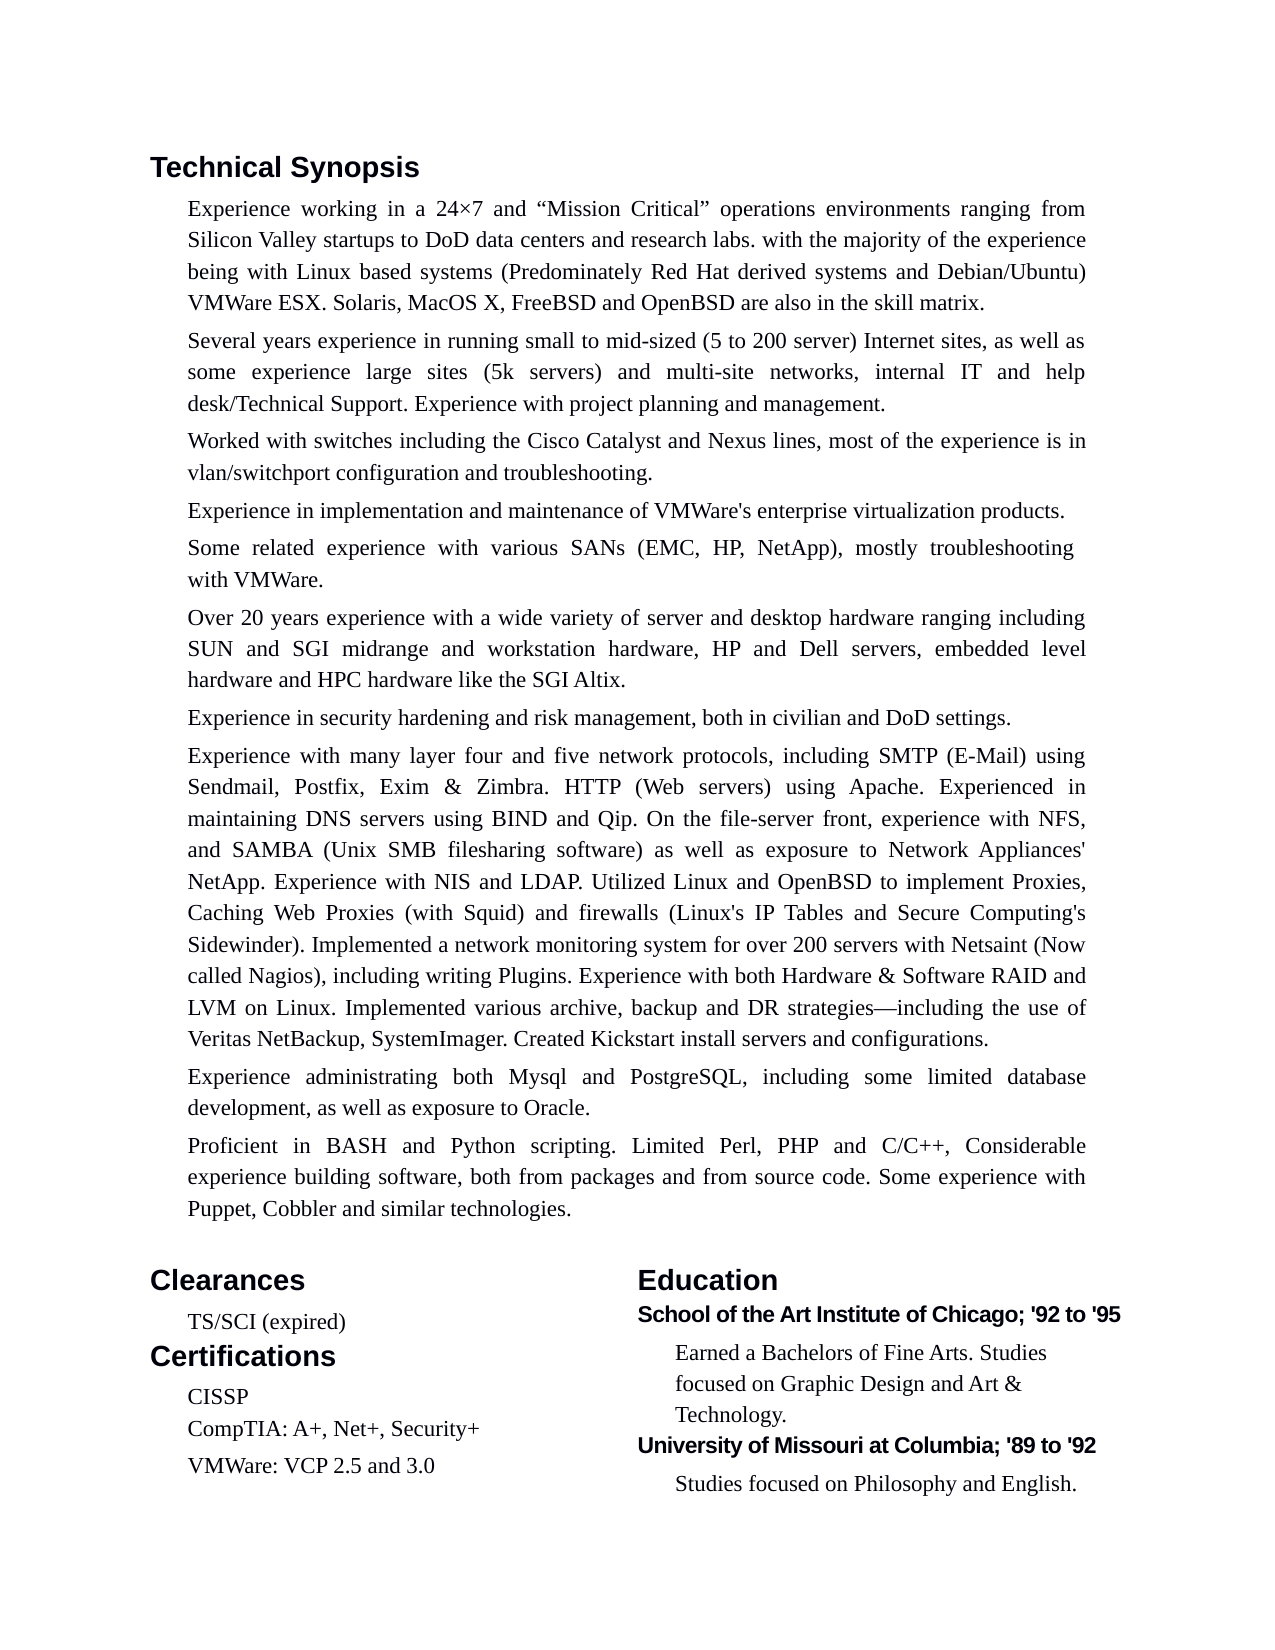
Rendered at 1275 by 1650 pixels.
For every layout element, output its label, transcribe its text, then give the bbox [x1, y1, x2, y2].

subtitle Education [637, 1263, 1125, 1297]
text VMWare: VCP 2.5 and 3.0 [187, 1447, 600, 1479]
text Over 20 years experience with a wide variety of server and desktop hardware ranging including SUN and SGI midrange and workstation hardware, HP and Dell servers, embedded level hardware and HPC hardware like the SGI Altix. [187, 598, 1087, 693]
subtitle School of the Art Institute of Chicago; '92 to '95 [637, 1301, 1125, 1327]
text Worked with switches including the Cisco Catalyst and Nexus lines, most of the experience is in vlan/switchport configuration and troubleshooting. [187, 422, 1087, 485]
text Proficient in BASH and Python scripting. Limited Perl, PHP and C/C++, Considerable experience building software, both from packages and from source code. Some experience with Puppet, Cobbler and similar technologies. [187, 1127, 1087, 1221]
subtitle Technical Synopsis [150, 150, 1125, 183]
text Experience administrating both Mysql and PostgreSQL, including some limited database development, as well as exposure to Oracle. [187, 1058, 1087, 1121]
text Several years experience in running small to mid-sized (5 to 200 server) Internet sites, as well as some experience large sites (5k servers) and multi-site networks, internal IT and help desk/Technical Support. Experience with project planning and management. [187, 322, 1087, 416]
text CISSP CompTIA: A+, Net+, Security+ [187, 1378, 600, 1441]
text Experience in implementation and maintenance of VMWare's enterprise virtualization products. [187, 492, 1087, 523]
subtitle Certifications [150, 1338, 637, 1372]
text Experience working in a 24×7 and “Mission Critical” operations environments ranging from Silicon Valley startups to DoD data centers and research labs. with the majority of the experience being with Linux based systems (Predominately Red Hat derived systems and Debian/Ubuntu) VMWare ESX. Solaris, MacOS X, FreeBSD and OpenBSD are also in the skill matrix. [187, 190, 1087, 316]
text Earned a Bachelors of Fine Arts. Studies focused on Graphic Design and Art & Technology. [675, 1333, 1087, 1428]
text Studies focused on Philosophy and English. [675, 1464, 1087, 1496]
subtitle University of Missouri at Columbia; '89 to '92 [637, 1432, 1125, 1458]
text Some related experience with various SANs (EMC, HP, NetApp), mostly troubleshooting with VMWare. [187, 529, 1087, 592]
subtitle Clearances [150, 1263, 637, 1297]
text TS/SCI (expired) [187, 1303, 600, 1334]
text Experience with many layer four and five network protocols, including SMTP (E-Mail) using Sendmail, Postfix, Exim & Zimbra. HTTP (Web servers) using Apache. Experienced in maintaining DNS servers using BIND and Qip. On the file-server front, experience with NFS, and SAMBA (Unix SMB filesharing software) as well as exposure to Network Appliances' NetApp. Experience with NIS and LDAP. Utilized Linux and OpenBSD to implement Proxies, Caching Web Proxies (with Squid) and firewalls (Linux's IP Tables and Secure Computing's Sidewinder). Implemented a network monitoring system for over 200 servers with Netsaint (Now called Nagios), including writing Plugins. Experience with both Hardware & Software RAID and LVM on Linux. Implemented various archive, backup and DR strategies—including the use of Veritas NetBackup, SystemImager. Created Kickstart install servers and configurations. [187, 737, 1087, 1051]
text Experience in security hardening and risk management, both in civilian and DoD settings. [187, 699, 1087, 731]
